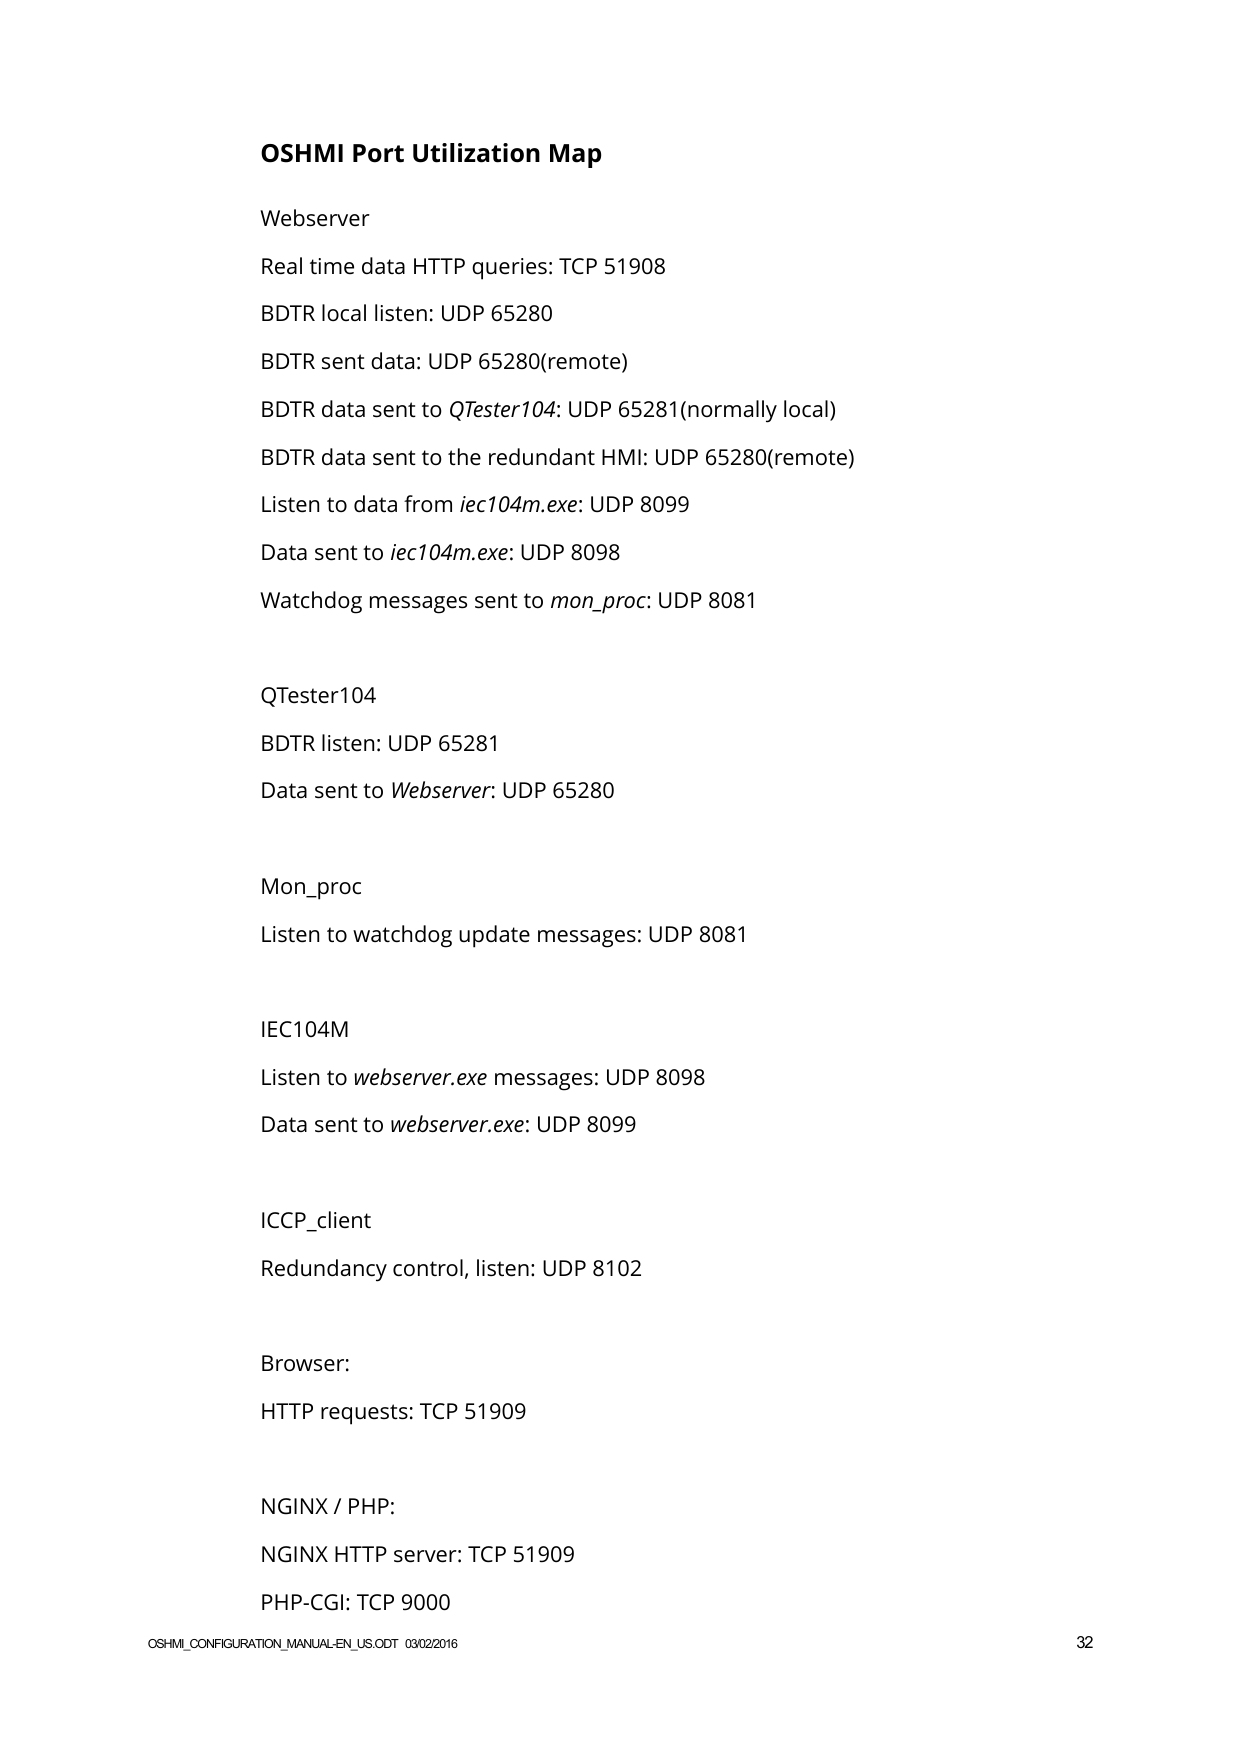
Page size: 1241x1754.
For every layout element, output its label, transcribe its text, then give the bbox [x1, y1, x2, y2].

text NGINX HTTP server: TCP 51909 [260, 1539, 1093, 1568]
text Data sent to webserver.exe: UDP 8099 [260, 1109, 1093, 1139]
subtitle OSHMI Port Utilization Map [260, 136, 1093, 170]
text ICCP_client [260, 1205, 1093, 1234]
text Real time data HTTP queries: TCP 51908 [260, 251, 1093, 280]
text Listen to data from iec104m.exe: UDP 8099 [260, 489, 1093, 519]
text BDTR sent data: UDP 65280(remote) [260, 346, 1093, 376]
text Mon_proc [260, 871, 1093, 901]
text BDTR local listen: UDP 65280 [260, 298, 1093, 328]
text Listen to watchdog update messages: UDP 8081 [260, 918, 1093, 948]
text IEC104M [260, 1014, 1093, 1044]
text Redundancy control, listen: UDP 8102 [260, 1252, 1093, 1282]
text Data sent to iec104m.exe: UDP 8098 [260, 537, 1093, 567]
text BDTR data sent to the redundant HMI: UDP 65280(remote) [260, 441, 1093, 471]
text Watchdog messages sent to mon_proc: UDP 8081 [260, 584, 1093, 614]
text NGINX / PHP: [260, 1491, 1093, 1521]
text Browser: [260, 1348, 1093, 1378]
text QTester104 [260, 680, 1093, 710]
text PHP-CGI: TCP 9000 [260, 1586, 1093, 1616]
text BDTR listen: UDP 65281 [260, 728, 1093, 757]
text Listen to webserver.exe messages: UDP 8098 [260, 1062, 1093, 1091]
text BDTR data sent to QTester104: UDP 65281(normally local) [260, 394, 1093, 423]
text Data sent to Webserver: UDP 65280 [260, 775, 1093, 805]
text Webserver [260, 203, 1093, 233]
text HTTP requests: TCP 51909 [260, 1396, 1093, 1425]
